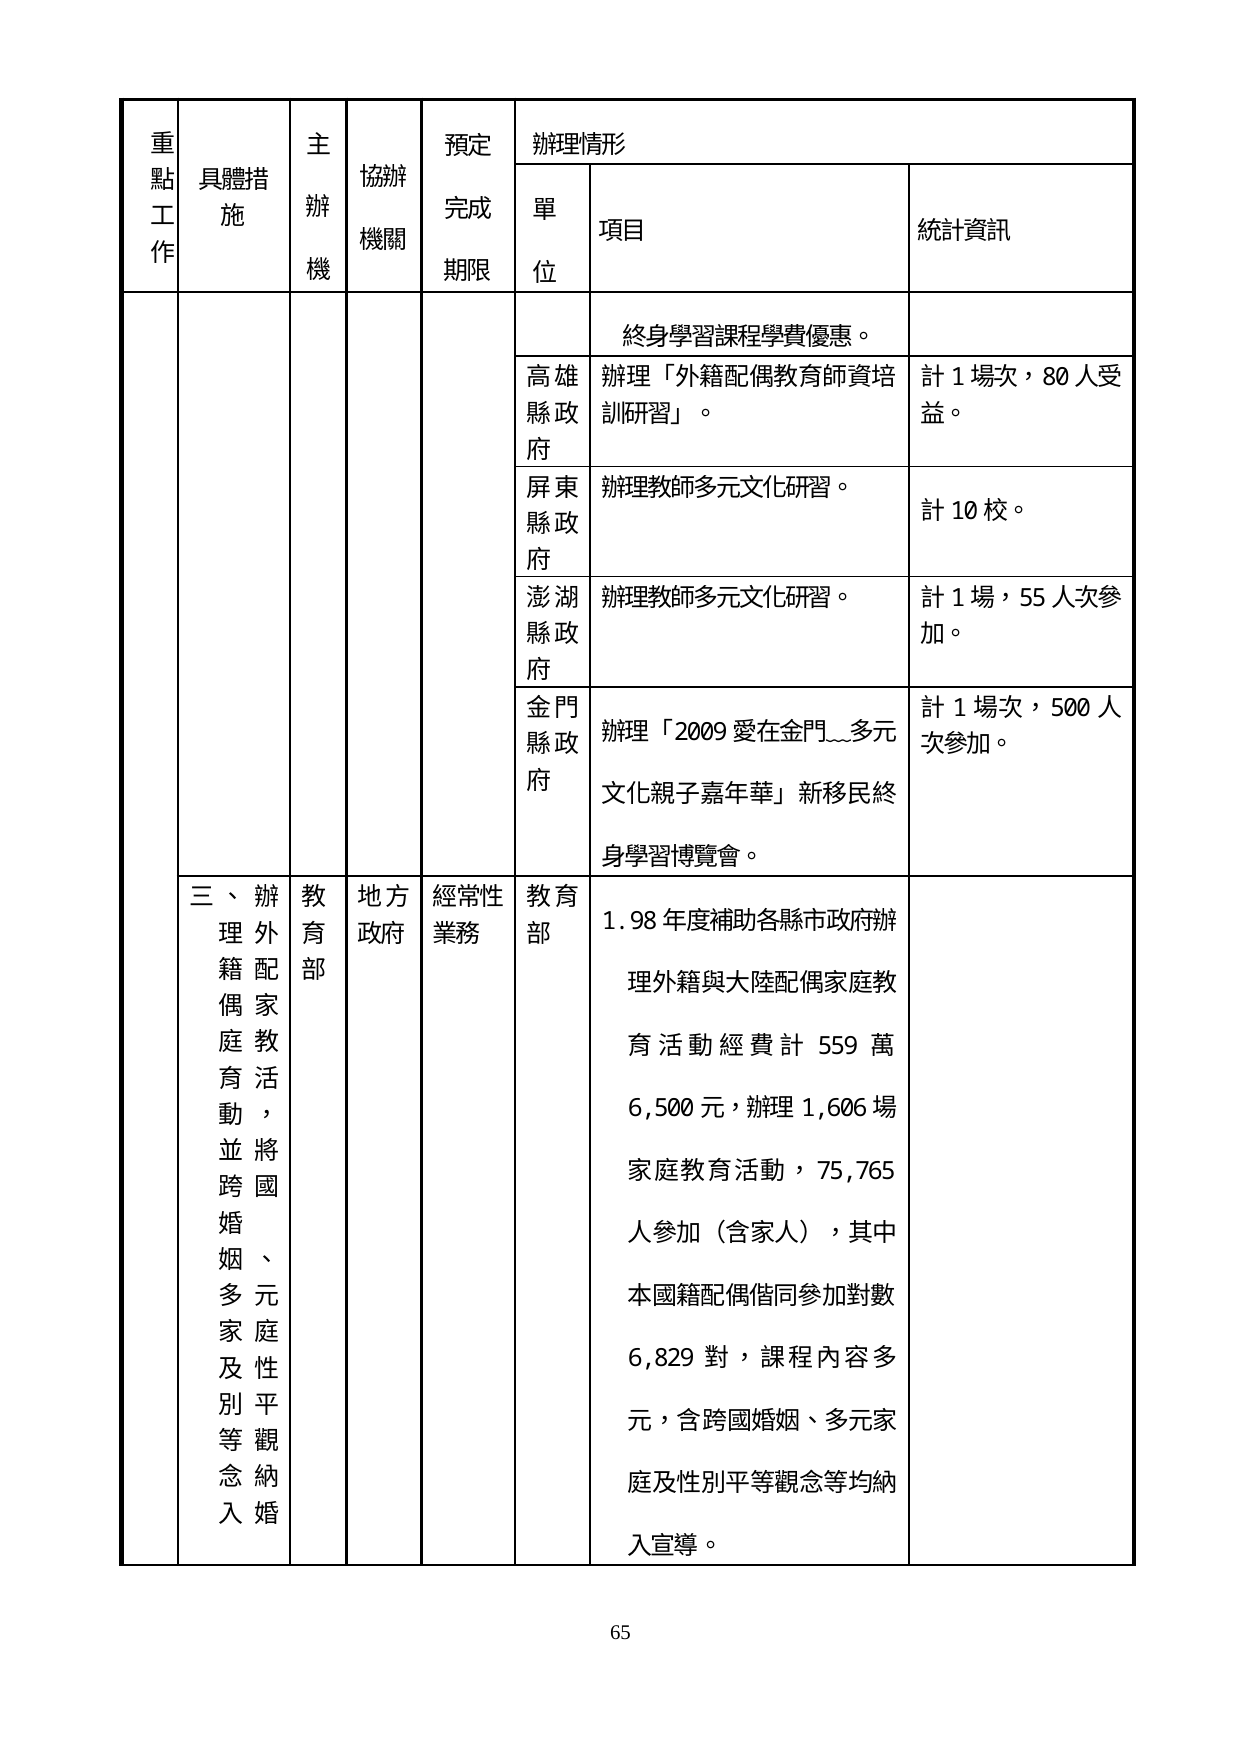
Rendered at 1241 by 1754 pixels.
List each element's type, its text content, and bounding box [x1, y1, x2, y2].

table_cell 辦理教師多元文化研習。 [591, 577, 908, 686]
table_header 辦理情形 [516, 101, 1132, 163]
table_cell 計10校。 [910, 467, 1132, 576]
table_cell 計1場次，80人受益。 [910, 357, 1132, 466]
table_cell 計1場次，500人次參加。 [910, 688, 1132, 875]
table_cell [124, 293, 177, 1564]
table_cell [910, 877, 1132, 1564]
table_cell 三、辦理外籍配偶家庭教育活動，並將跨國婚姻、多元家庭及性別平等觀念納入婚 [179, 877, 289, 1564]
table_header 預定完成期限 [423, 101, 514, 291]
table_cell [910, 293, 1132, 355]
table_cell 教育部 [291, 293, 345, 875]
table_header 重點工作 [124, 101, 177, 291]
table_cell 計1場，55人次參加。 [910, 577, 1132, 686]
table_cell [423, 293, 514, 875]
table_cell [179, 293, 289, 875]
table_cell 終身學習課程學費優惠。 [591, 293, 908, 355]
table_header 主辦 機關 [291, 101, 345, 291]
table_header 協辦 機關 [348, 101, 420, 291]
table_cell [348, 293, 420, 875]
table_cell 教育部 [291, 877, 345, 1564]
table_header 具體措施 [179, 101, 289, 291]
table_cell 高雄縣政府 [516, 357, 589, 466]
table_cell 1.98年度補助各縣市政府辦理外籍與大陸配偶家庭教育活動經費計559萬6,500元，辦理1,606場家庭教育活動，75,765人參加（含家人），其中本國籍配偶偕同參加對數6,829對，課程內容多元，含跨國婚姻、多元家庭及性別平等觀念等均納入宣導。 [591, 877, 908, 1564]
table_cell 澎湖縣政府 [516, 577, 589, 686]
table_cell 屏東縣政府 [516, 467, 589, 576]
table_cell 辦理教師多元文化研習。 [591, 467, 908, 576]
table_cell 金門縣政府 [516, 688, 589, 875]
table_cell 辦理「外籍配偶教育師資培訓研習」。 [591, 357, 908, 466]
table_cell 教育部 [516, 877, 589, 1564]
table_cell 項目 [591, 165, 908, 291]
table_cell 統計資訊 [910, 165, 1132, 291]
table_cell 單位 [516, 165, 589, 291]
table_cell [516, 293, 589, 355]
table_cell 經常性業務 [423, 877, 514, 1564]
table_cell 辦理「2009愛在金門﹏多元文化親子嘉年華」新移民終身學習博覽會。 [591, 688, 908, 875]
table_cell 地方政府 [348, 877, 420, 1564]
